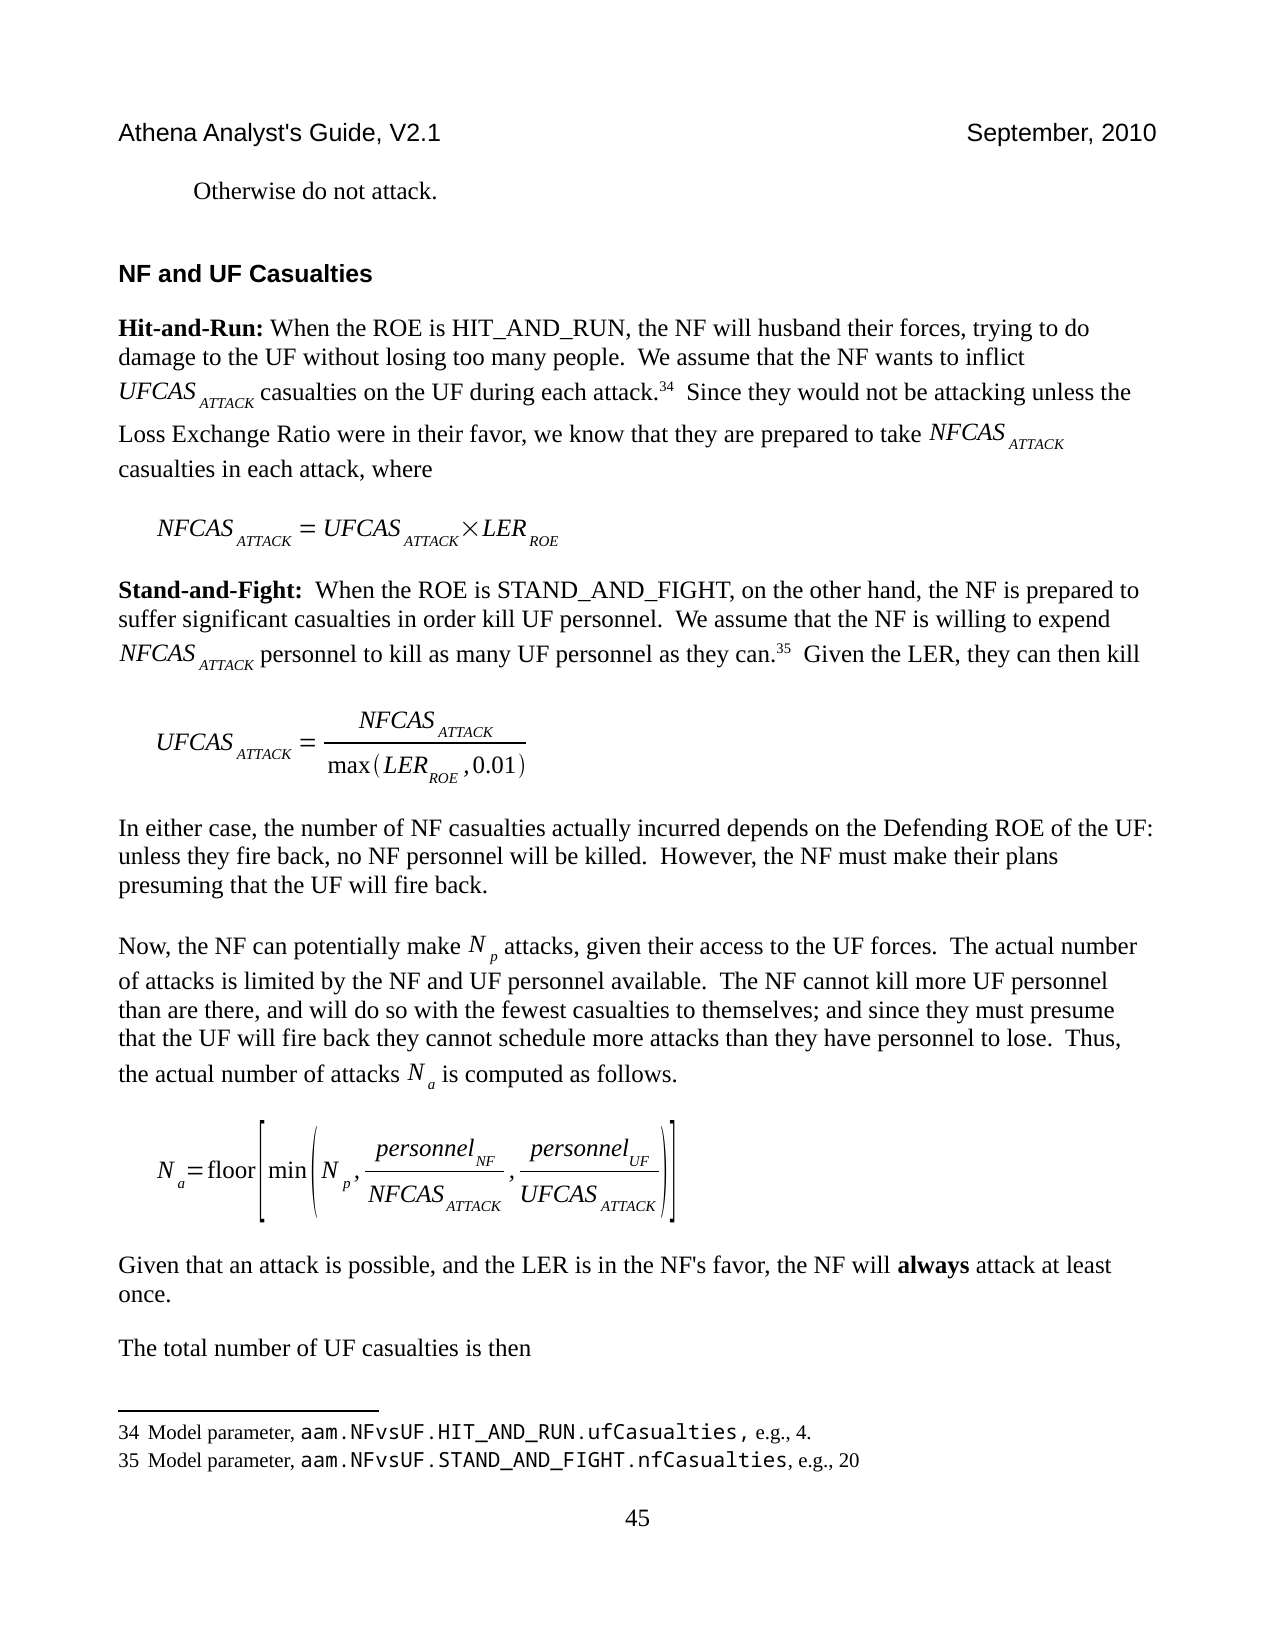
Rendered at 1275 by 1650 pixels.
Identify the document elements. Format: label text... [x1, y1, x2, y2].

text The total number of UF casualties is then [118, 1333, 1157, 1362]
text Model parameter, aam.NFvsUF.HIT_AND_RUN.ufCasualties, e.g., 4. [118, 1417, 1157, 1445]
text In either case, the number of NF casualties actually incurred depends on the Defending ROE of the UF: unless they fire back, no NF personnel will be killed. However, the NF must make their plans presuming that the UF will fire back. [118, 813, 1157, 899]
text Model parameter, aam.NFvsUF.STAND_AND_FIGHT.nfCasualties, e.g., 20 [118, 1445, 1157, 1474]
subtitle NF and UF Casualties [118, 259, 1157, 288]
text Otherwise do not attack. [156, 176, 1157, 205]
text Now, the NF can potentially make attacks, given their access to the UF forces. The actual number of attacks is limited by the NF and UF personnel available. The NF cannot kill more UF personnel than are there, and will do so with the fewest casualties to themselves; and since they must presume that the UF will fire back they cannot schedule more attacks than they have personnel to lose. Thus, the actual number of attacks is computed as follows. [118, 924, 1157, 1094]
text Stand-and-Fight: When the ROE is STAND_AND_FIGHT, on the other hand, the NF is prepared to suffer significant casualties in order kill UF personnel. We assume that the NF is willing to expend personnel to kill as many UF personnel as they can. Given the LER, they can then kill [118, 576, 1157, 675]
text Given that an attack is possible, and the LER is in the NF's favor, the NF will always attack at least once. [118, 1250, 1157, 1307]
text Hit-and-Run: When the ROE is HIT_AND_RUN, the NF will husband their forces, trying to do damage to the UF without losing too many people. We assume that the NF wants to inflict casualties on the UF during each attack. Since they would not be attacking unless the Loss Exchange Ratio were in their favor, we know that they are prepared to take casualties in each attack, where [118, 313, 1157, 483]
